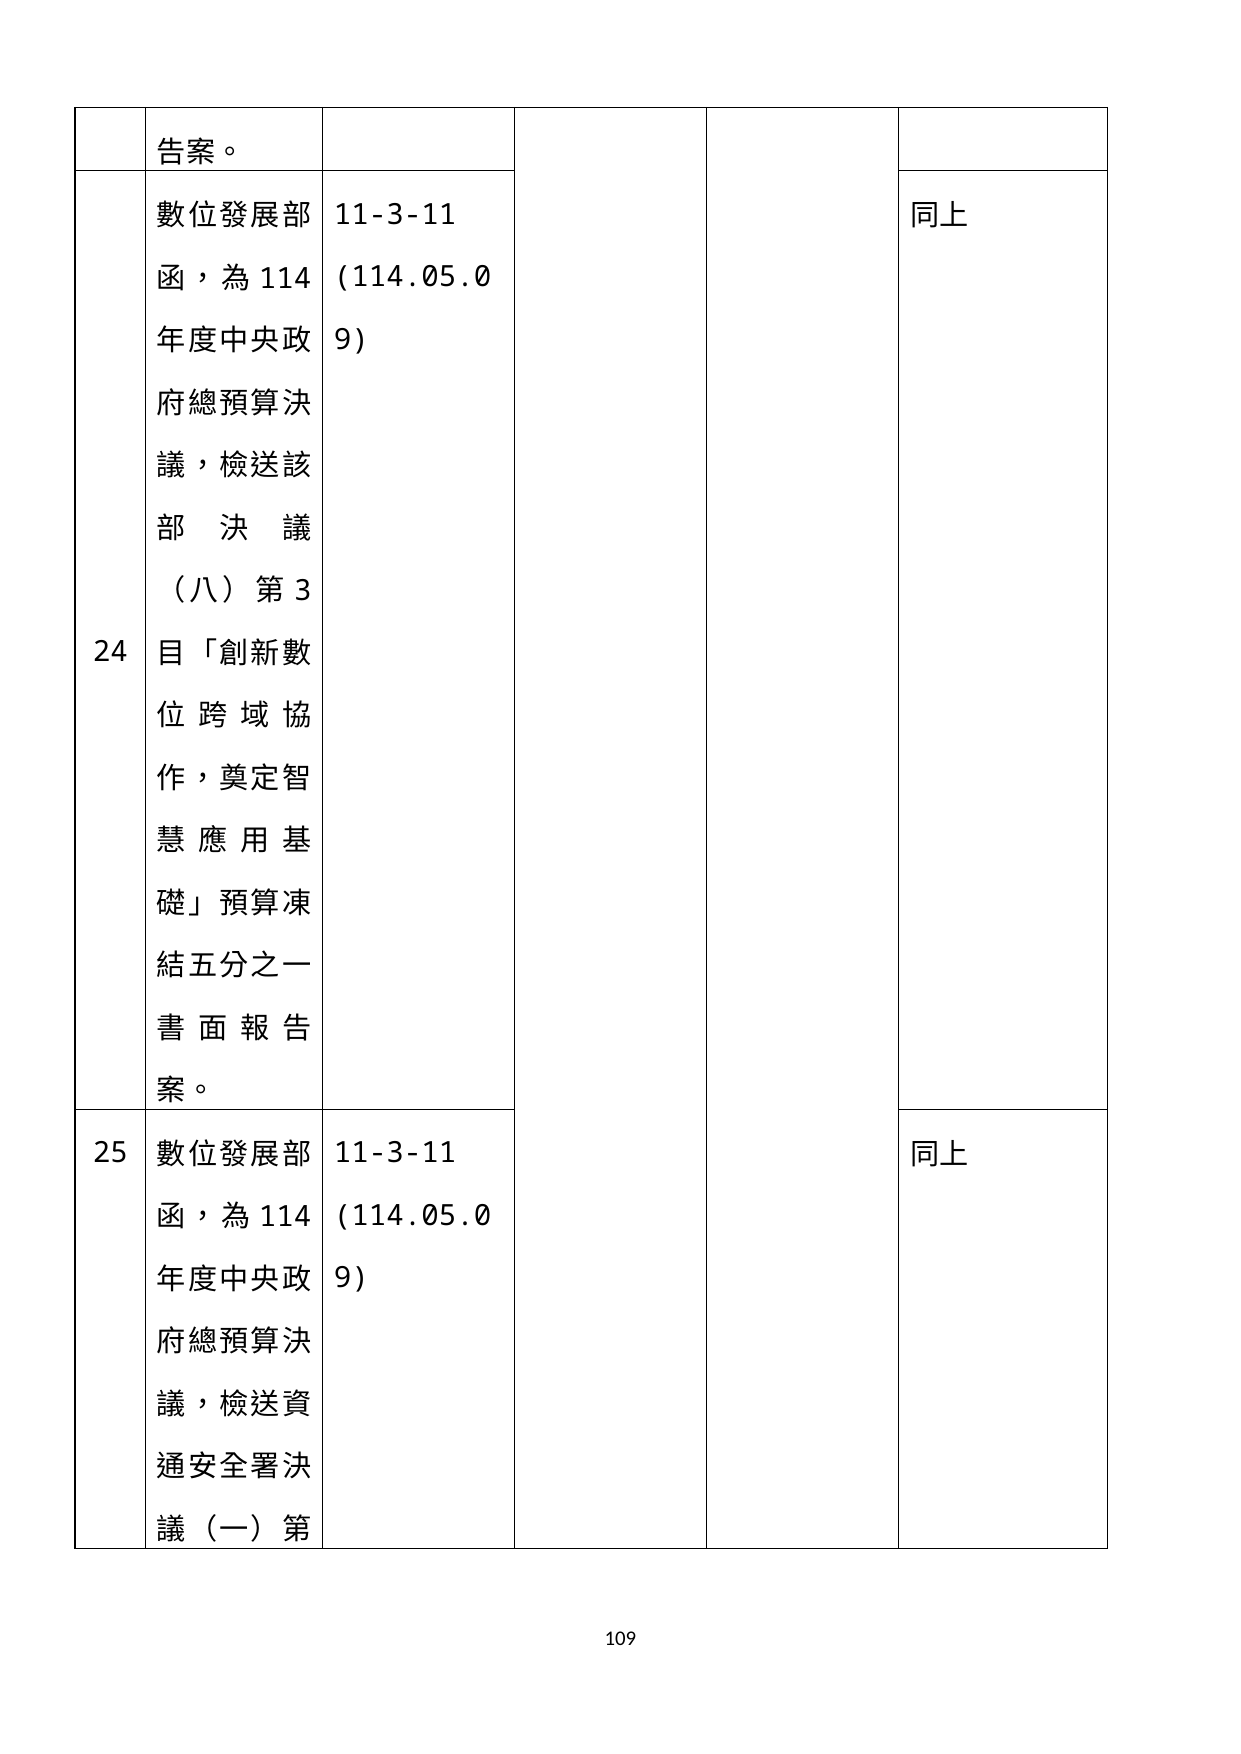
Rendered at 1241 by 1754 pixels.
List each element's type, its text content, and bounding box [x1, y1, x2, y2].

table_cell 同上 [899, 1110, 1107, 1547]
table_cell [323, 108, 514, 170]
table_cell 25 [76, 1110, 145, 1547]
table_cell [76, 108, 145, 170]
table_cell 告案。 [146, 108, 322, 170]
table_cell [515, 108, 706, 1547]
table_cell 11-3-11 (114.05.09) [323, 171, 514, 1109]
table_cell 11-3-11 (114.05.09) [323, 1110, 514, 1547]
table_cell 24 [76, 171, 145, 1109]
table_cell 數位發展部函，為114年度中央政府總預算決議，檢送該部決議（八）第3目「創新數位跨域協作，奠定智慧應用基礎」預算凍結五分之一書面報告案。 [146, 171, 322, 1109]
table_cell 同上 [899, 171, 1107, 1109]
table_cell [899, 108, 1107, 170]
table_cell [707, 108, 898, 1547]
table_cell 數位發展部函，為114年度中央政府總預算決議，檢送資通安全署決議（一）第 [146, 1110, 322, 1547]
